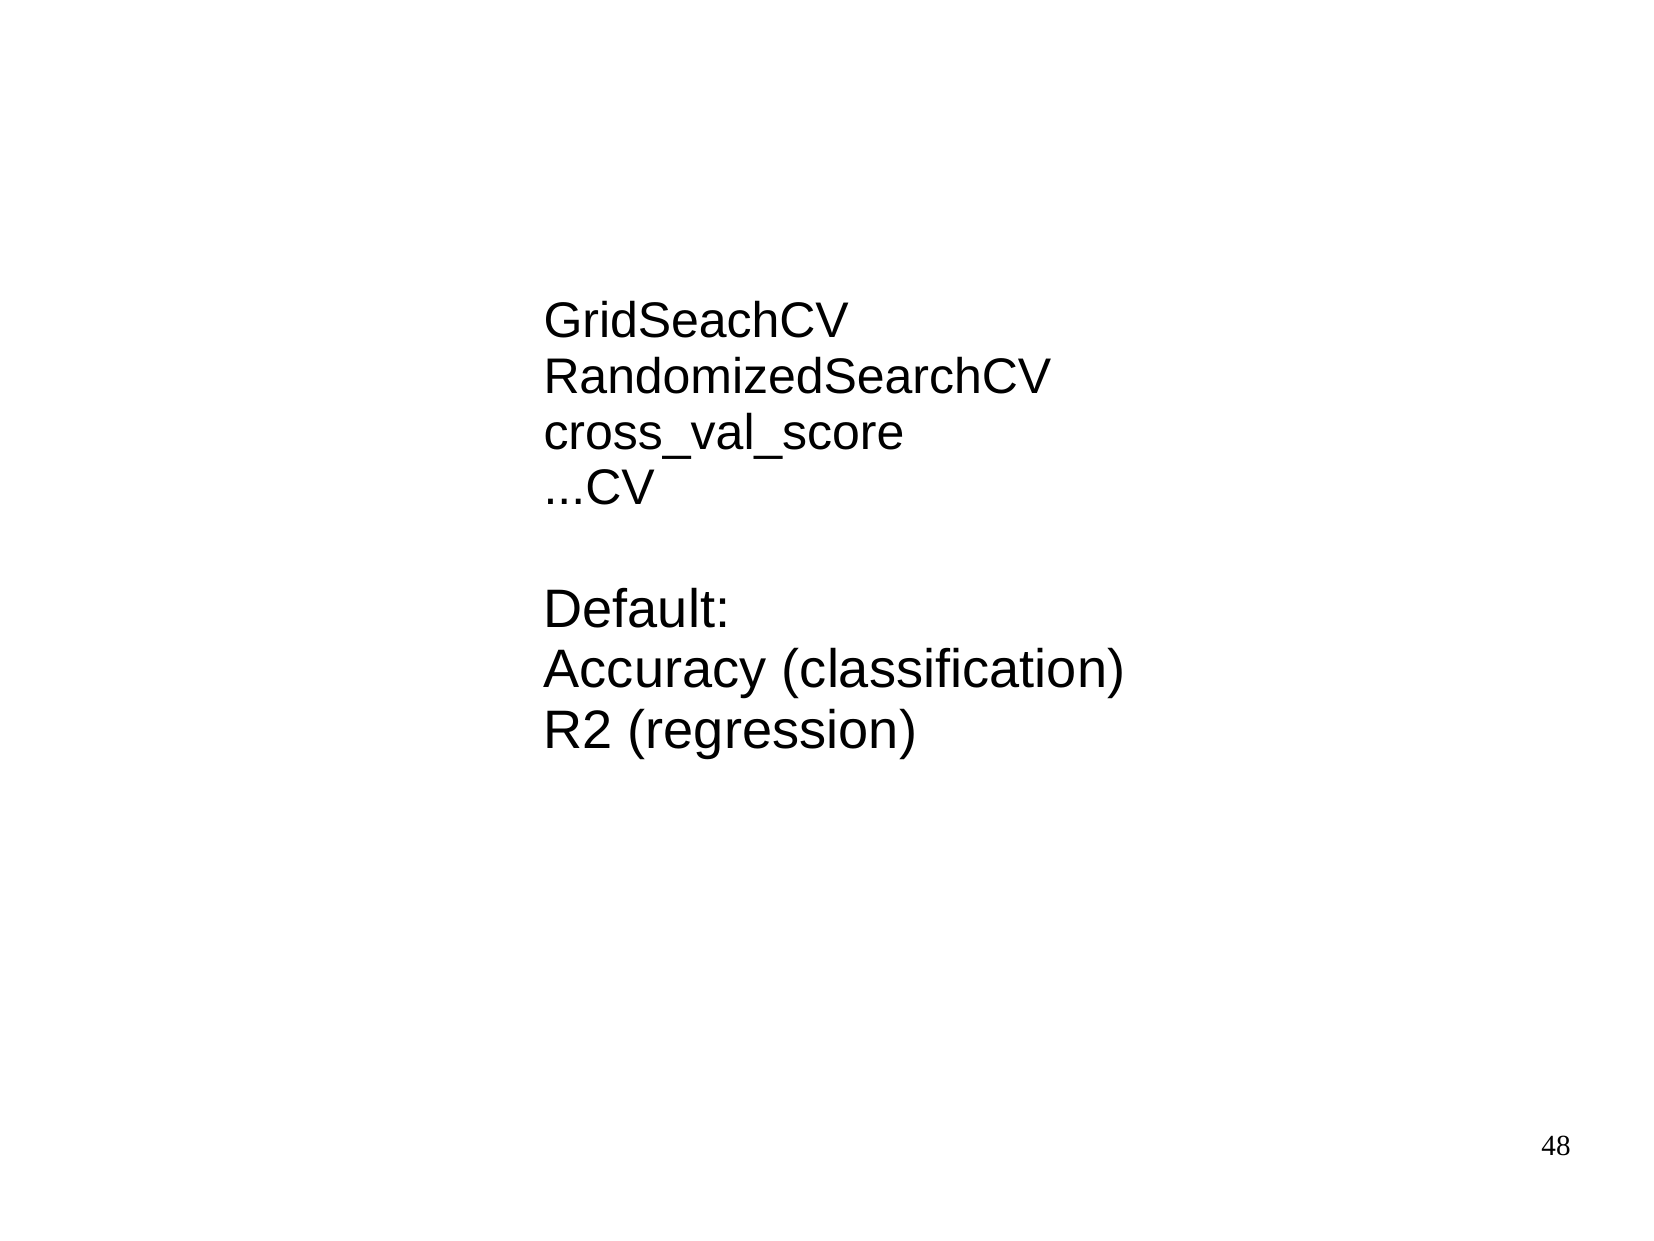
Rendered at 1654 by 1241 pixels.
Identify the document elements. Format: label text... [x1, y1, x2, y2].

text_box Default: Accuracy (classification) R2 (regression) [528, 525, 1306, 769]
text_box GridSeachCV RandomizedSearchCV cross_val_score ...CV [528, 285, 1324, 525]
text_box For GridSeachCV cross_val_score validation_curve Typical: accuracy [667, 1132, 1654, 1241]
